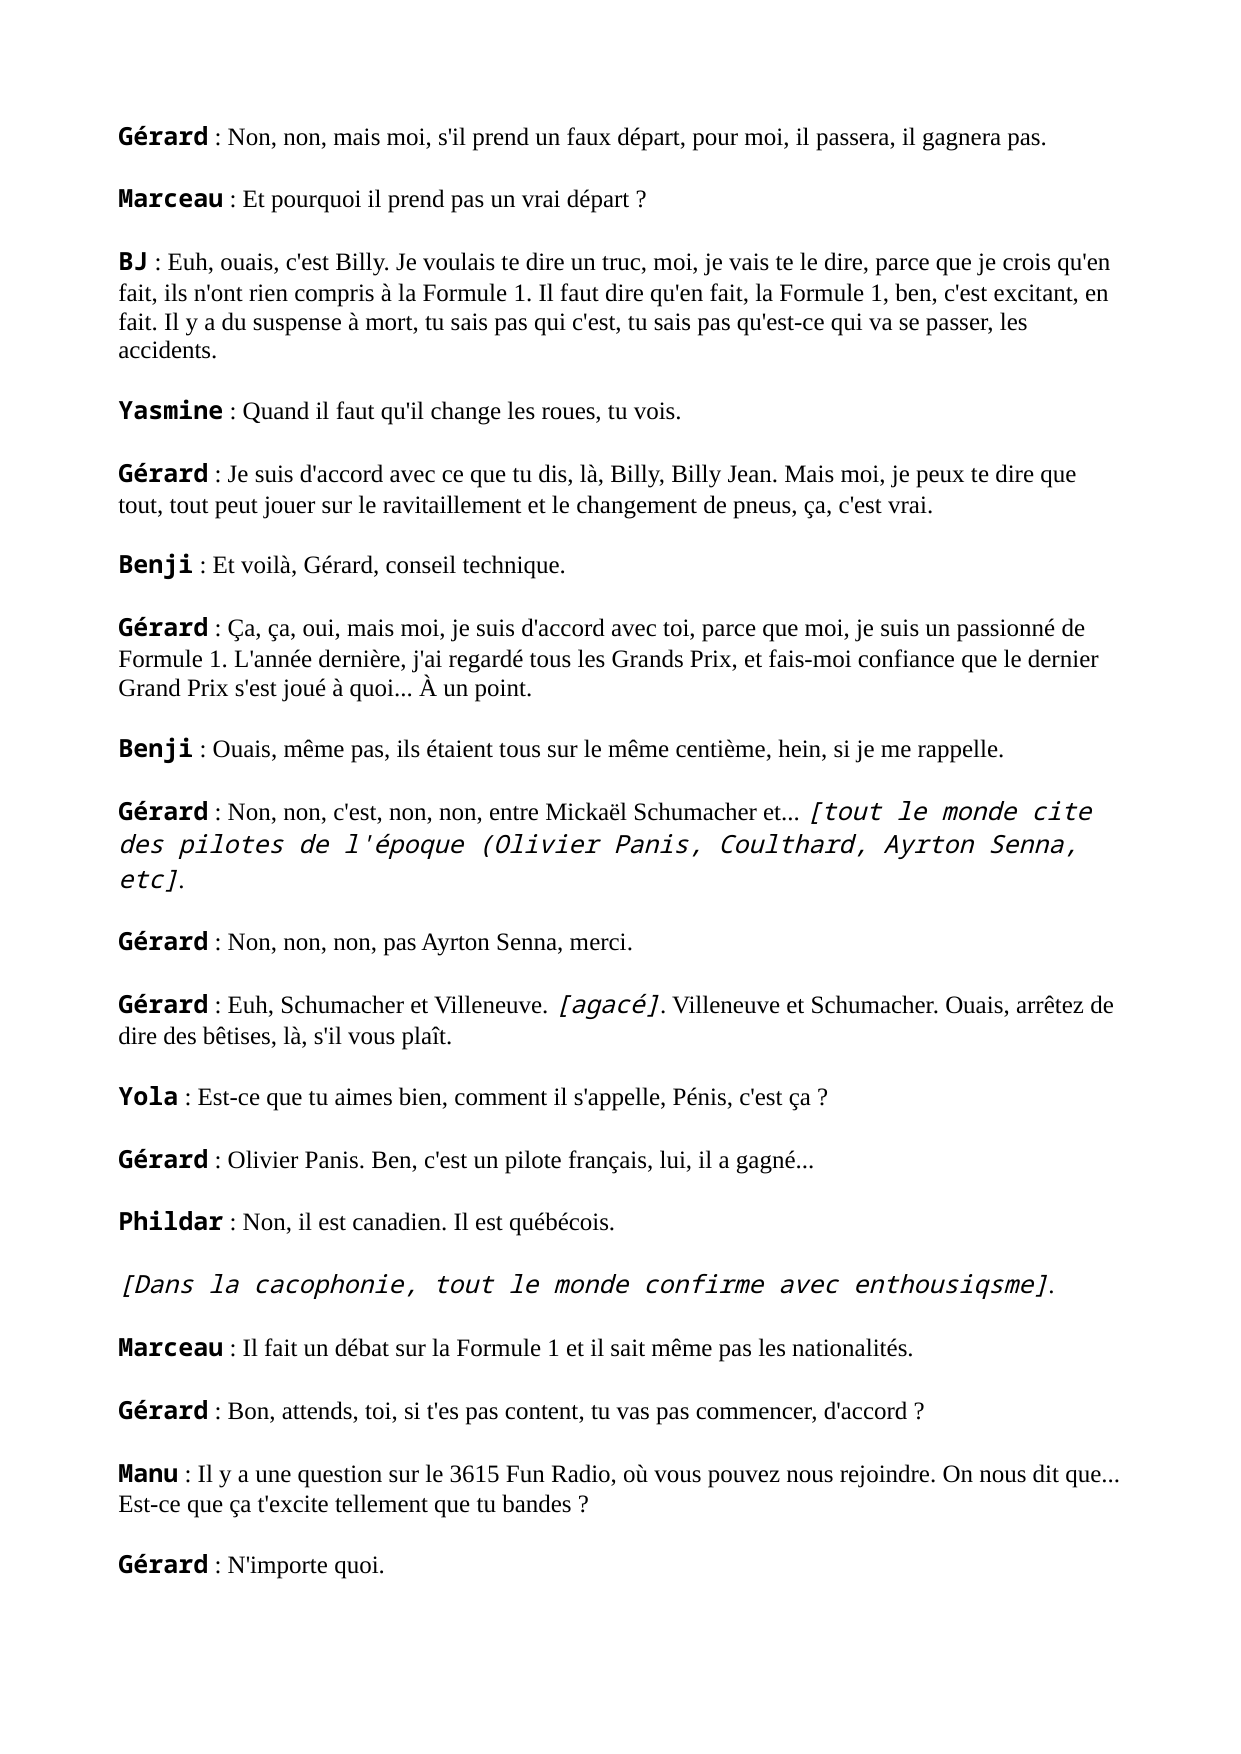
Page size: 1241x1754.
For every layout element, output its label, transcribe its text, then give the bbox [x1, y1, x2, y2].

text Yasmine : Quand il faut qu'il change les roues, tu vois. [118, 393, 1122, 427]
text Manu : Il y a une question sur le 3615 Fun Radio, où vous pouvez nous rejoindre. On nous dit que... Est-ce que ça t'excite tellement que tu bandes ? [118, 1455, 1122, 1518]
text Gérard : Ça, ça, oui, mais moi, je suis d'accord avec toi, parce que moi, je suis un passionné de Formule 1. L'année dernière, j'ai regardé tous les Grands Prix, et fais-moi confiance que le dernier Grand Prix s'est joué à quoi... À un point. [118, 610, 1122, 702]
text Gérard : Bon, attends, toi, si t'es pas content, tu vas pas commencer, d'accord ? [118, 1392, 1122, 1427]
text Marceau : Il fait un débat sur la Formule 1 et il sait même pas les nationalités. [118, 1330, 1122, 1364]
text Yola : Est-ce que tu aimes bien, comment il s'appelle, Pénis, c'est ça ? [118, 1078, 1122, 1112]
text Gérard : Non, non, non, pas Ayrton Senna, merci. [118, 924, 1122, 958]
text Benji : Ouais, même pas, ils étaient tous sur le même centième, hein, si je me rappelle. [118, 730, 1122, 764]
text BJ : Euh, ouais, c'est Billy. Je voulais te dire un truc, moi, je vais te le dire, parce que je crois qu'en fait, ils n'ont rien compris à la Formule 1. Il faut dire qu'en fait, la Formule 1, ben, c'est excitant, en fait. Il y a du suspense à mort, tu sais pas qui c'est, tu sais pas qu'est-ce qui va se passer, les accidents. [118, 244, 1122, 364]
text [Dans la cacophonie, tout le monde confirme avec enthousiqsme]. [118, 1267, 1122, 1301]
text Gérard : Non, non, mais moi, s'il prend un faux départ, pour moi, il passera, il gagnera pas. [118, 118, 1122, 152]
text Gérard : N'importe quoi. [118, 1547, 1122, 1581]
text Gérard : Je suis d'accord avec ce que tu dis, là, Billy, Billy Jean. Mais moi, je peux te dire que tout, tout peut jouer sur le ravitaillement et le changement de pneus, ça, c'est vrai. [118, 456, 1122, 518]
text Gérard : Non, non, c'est, non, non, entre Mickaël Schumacher et... [tout le monde cite des pilotes de l'époque (Olivier Panis, Coulthard, Ayrton Senna, etc]. [118, 793, 1122, 895]
text Marceau : Et pourquoi il prend pas un vrai départ ? [118, 181, 1122, 215]
text Gérard : Euh, Schumacher et Villeneuve. [agacé]. Villeneuve et Schumacher. Ouais, arrêtez de dire des bêtises, là, s'il vous plaît. [118, 987, 1122, 1050]
text Gérard : Olivier Panis. Ben, c'est un pilote français, lui, il a gagné... [118, 1141, 1122, 1175]
text Phildar : Non, il est canadien. Il est québécois. [118, 1204, 1122, 1238]
text Benji : Et voilà, Gérard, conseil technique. [118, 547, 1122, 581]
